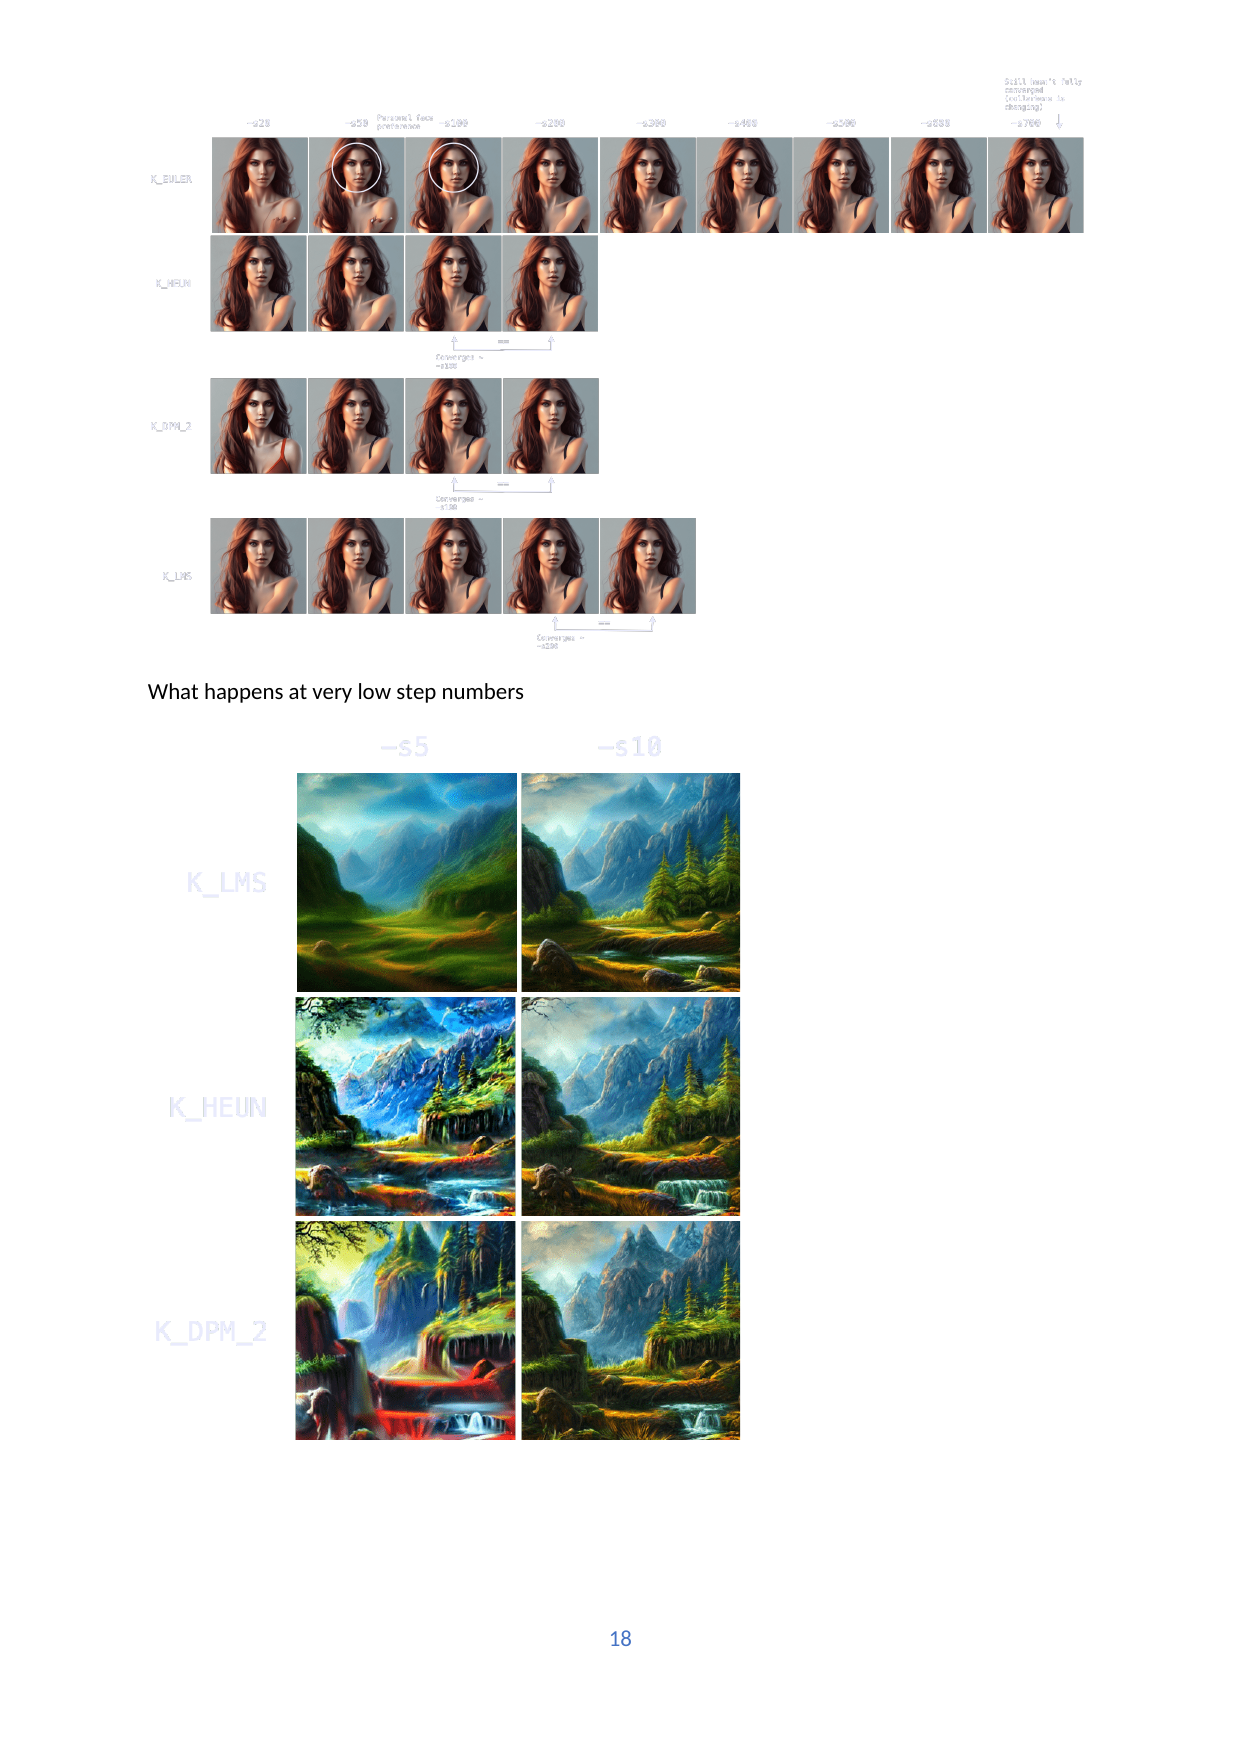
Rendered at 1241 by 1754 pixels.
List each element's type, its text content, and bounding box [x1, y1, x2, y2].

text What happens at very low step numbers [148, 677, 1093, 705]
